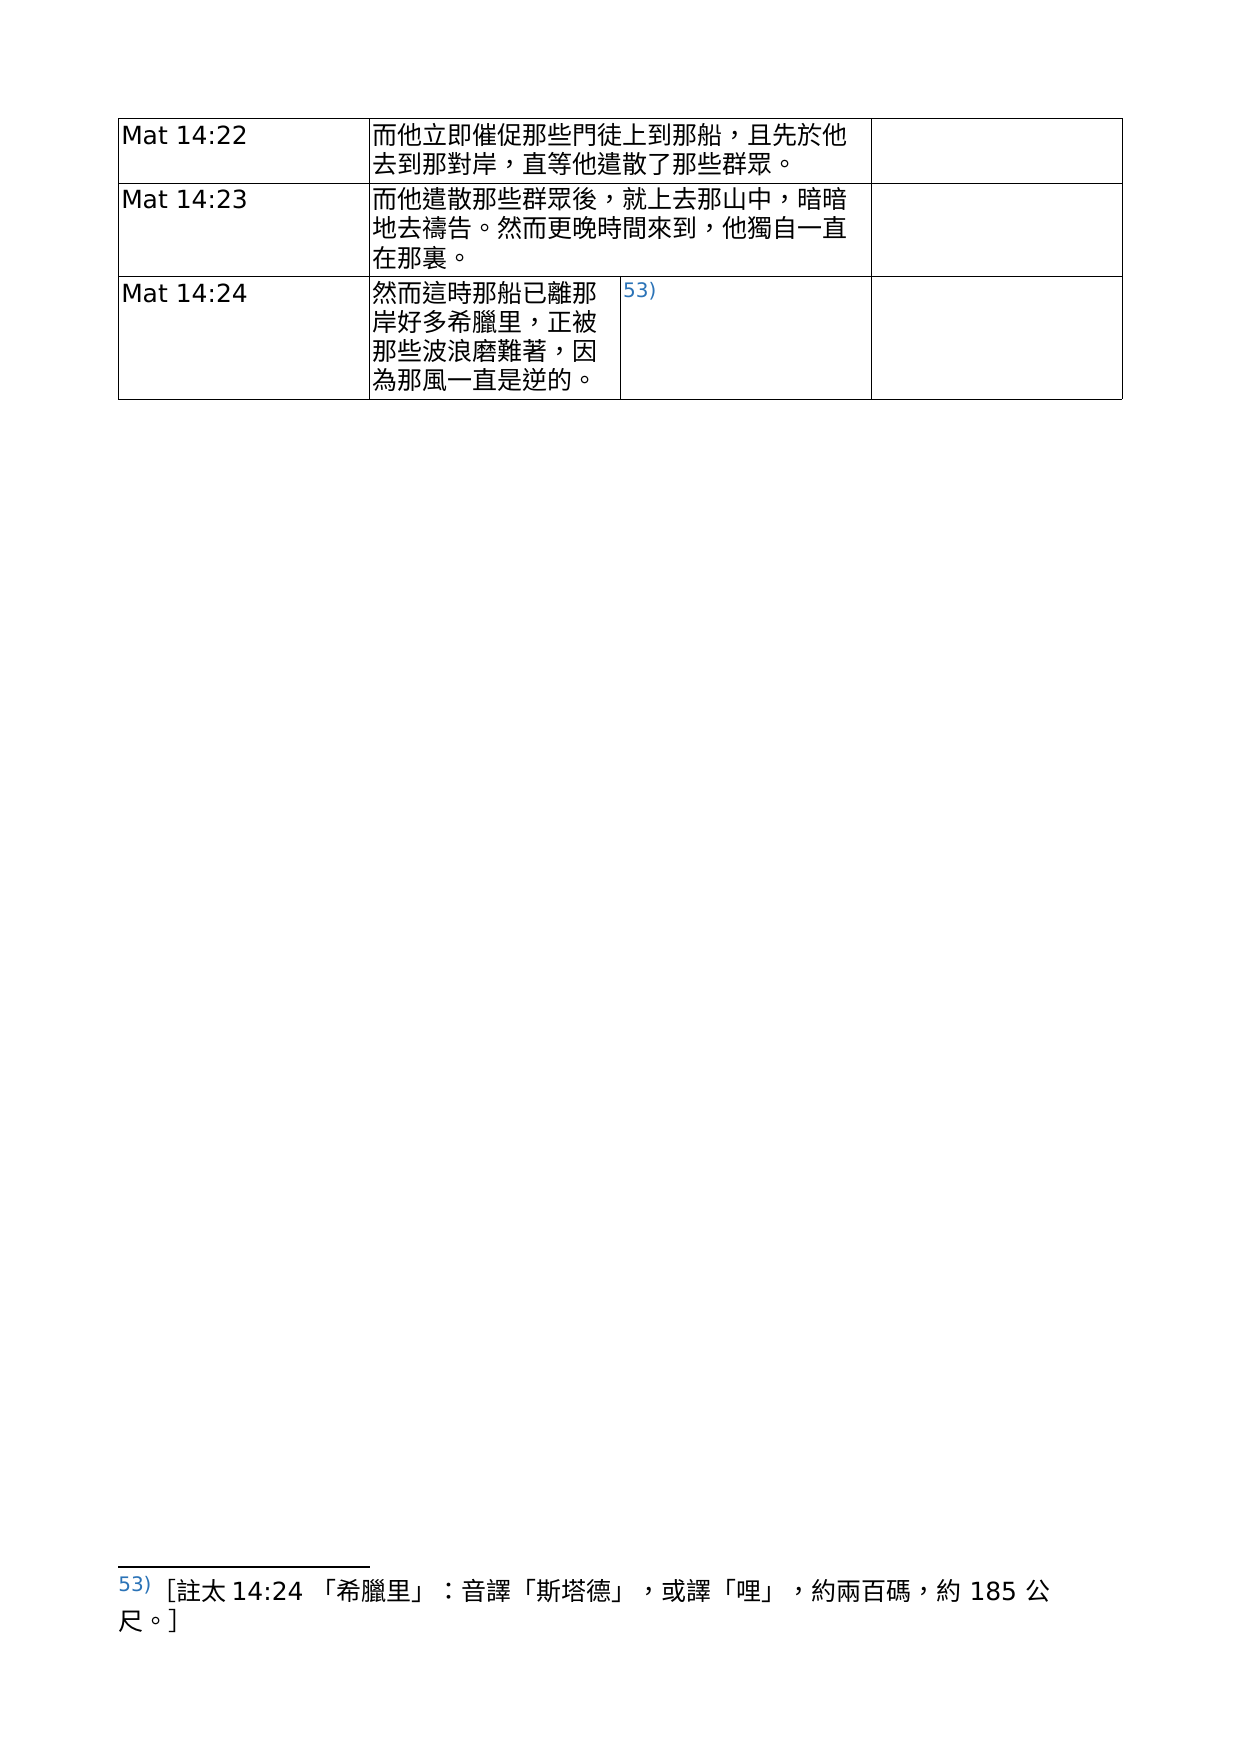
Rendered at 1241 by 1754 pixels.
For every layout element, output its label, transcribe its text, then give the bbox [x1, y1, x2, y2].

table_cell 而他遣散那些群眾後，就上去那山中，暗暗地去禱告。然而更晚時間來到，他獨自一直在那裏。 [370, 184, 871, 276]
table_cell [872, 184, 1122, 276]
table_cell Mat 14:23 [119, 184, 369, 276]
table_cell [621, 277, 871, 398]
table_cell 而他立即催促那些門徒上到那船，且先於他去到那對岸，直等他遣散了那些群眾。 [370, 119, 871, 182]
table_cell [872, 277, 1122, 398]
table_cell Mat 14:22 [119, 119, 369, 182]
table_cell [872, 119, 1122, 182]
table_cell 然而這時那船已離那岸好多希臘里，正被那些波浪磨難著，因為那風一直是逆的。 [370, 277, 620, 398]
table_cell Mat 14:24 [119, 277, 369, 398]
